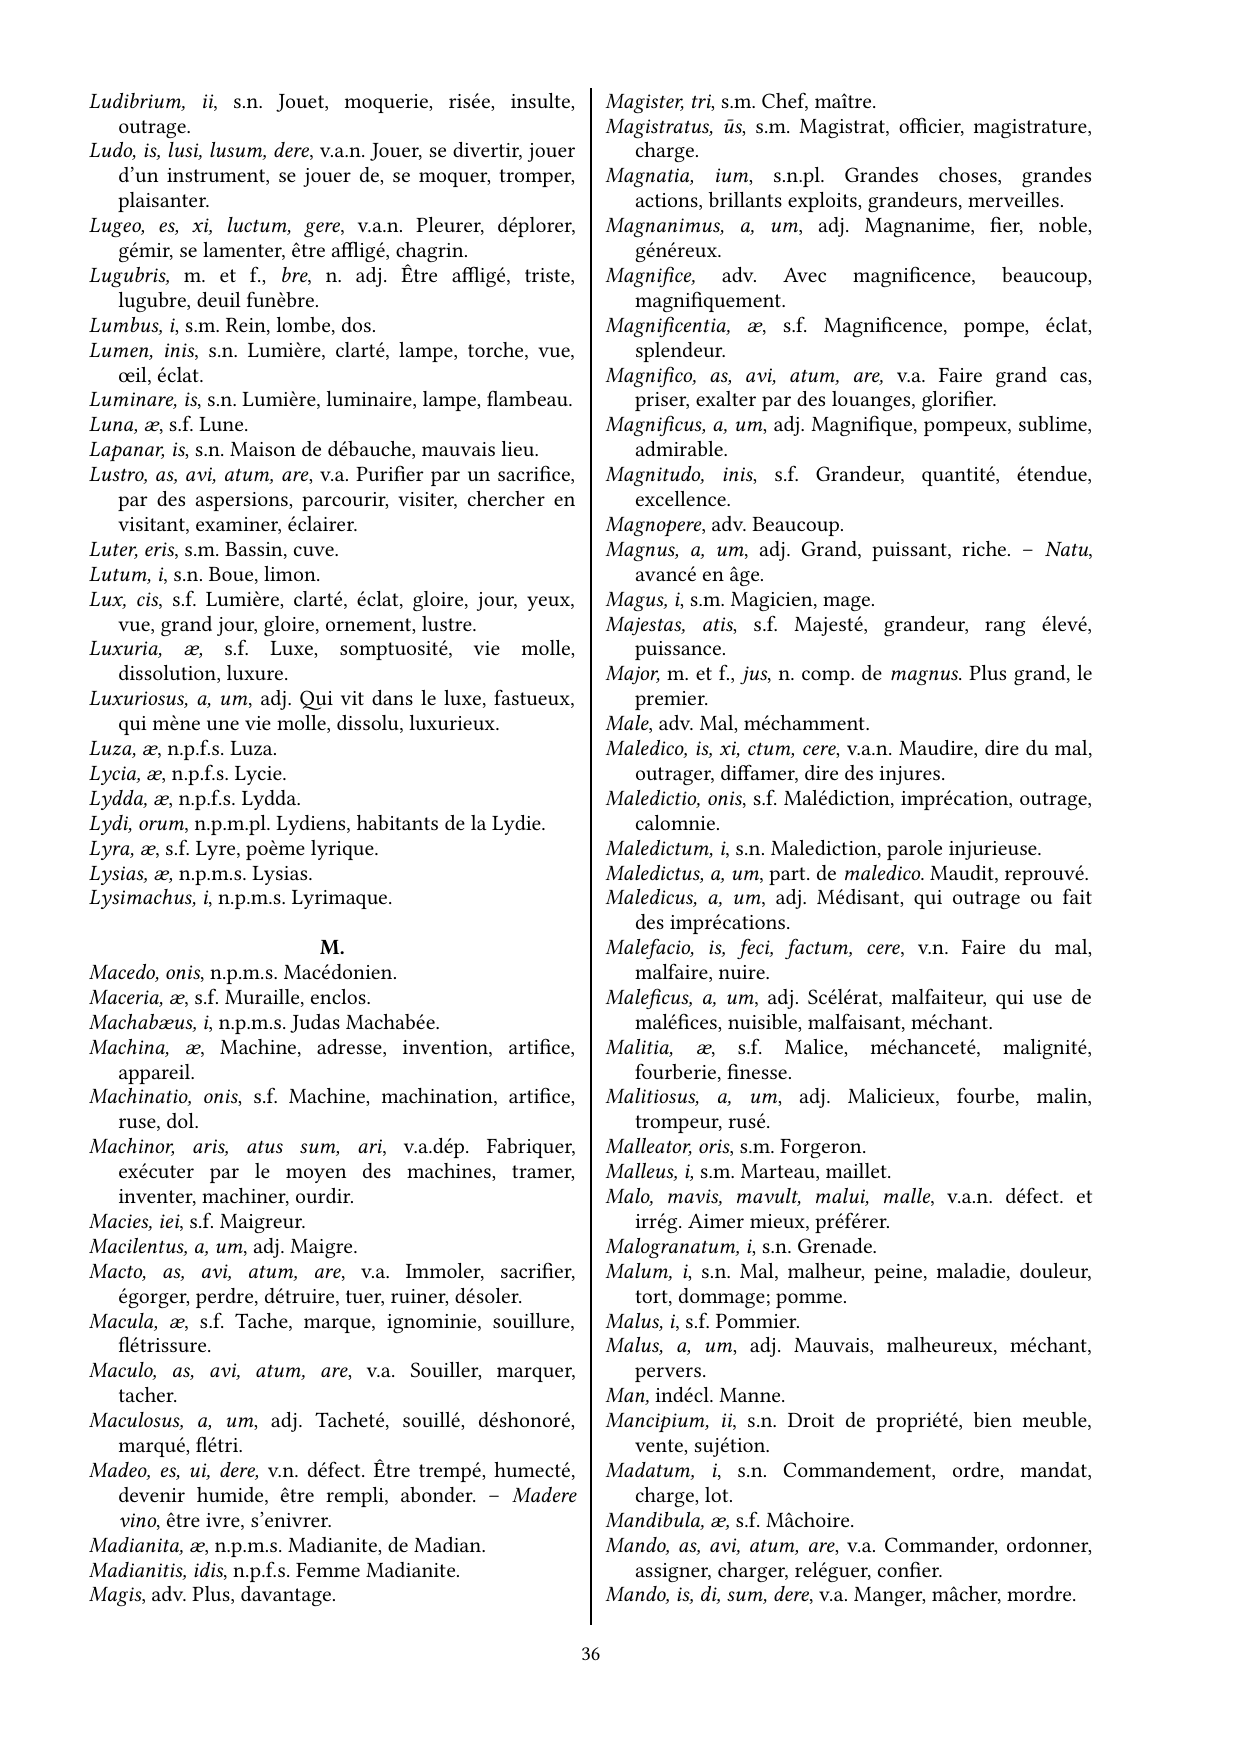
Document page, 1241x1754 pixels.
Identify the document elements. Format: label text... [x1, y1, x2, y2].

text Maleficus, a, um, adj. Scélérat, malfaiteur, qui use de maléfices, nuisible, malfaisant, méchant. [605, 985, 1093, 1034]
text Maledicus, a, um, adj. Médisant, qui outrage ou fait des imprécations. [605, 885, 1093, 935]
text Malus, i, s.f. Pommier. [605, 1308, 1093, 1333]
text Lumen, inis, s.n. Lumière, clarté, lampe, torche, vue, œil, éclat. [88, 337, 576, 387]
text Lugubris, m. et f., bre, n. adj. Être affligé, triste, lugubre, deuil funèbre. [88, 263, 576, 313]
text Magnifice, adv. Avec magnificence, beaucoup, magnifiquement. [605, 263, 1093, 313]
text Maculo, as, avi, atum, are, v.a. Souiller, marquer, tacher. [88, 1358, 576, 1408]
text Magistratus, ūs, s.m. Magistrat, officier, magistrature, charge. [605, 113, 1093, 163]
text Male, adv. Mal, méchamment. [605, 711, 1093, 736]
text Ludibrium, ii, s.n. Jouet, moquerie, risée, insulte, outrage. [88, 88, 576, 138]
text Lumbus, i, s.m. Rein, lombe, dos. [88, 313, 576, 337]
text Machabæus, i, n.p.m.s. Judas Machabée. [88, 1010, 576, 1034]
text Maledictum, i, s.n. Malediction, parole injurieuse. [605, 835, 1093, 860]
text Man, indécl. Manne. [605, 1383, 1093, 1408]
text Macilentus, a, um, adj. Maigre. [88, 1234, 576, 1259]
text Maledictio, onis, s.f. Malédiction, imprécation, outrage, calomnie. [605, 786, 1093, 835]
text Magister, tri, s.m. Chef, maître. [605, 88, 1093, 113]
text Lysias, æ, n.p.m.s. Lysias. [88, 860, 576, 885]
text Lustro, as, avi, atum, are, v.a. Purifier par un sacrifice, par des aspersions, parcourir, visiter, chercher en visitant, examiner, éclairer. [88, 462, 576, 537]
text Magis, adv. Plus, davantage. [88, 1582, 576, 1607]
text Mandibula, æ, s.f. Mâchoire. [605, 1508, 1093, 1532]
text Malitia, æ, s.f. Malice, méchanceté, malignité, fourberie, finesse. [605, 1034, 1093, 1084]
text Luminare, is, s.n. Lumière, luminaire, lampe, flambeau. [88, 387, 576, 412]
text Mando, is, di, sum, dere, v.a. Manger, mâcher, mordre. [605, 1582, 1093, 1607]
text Major, m. et f., jus, n. comp. de magnus. Plus grand, le premier. [605, 661, 1093, 711]
text Madeo, es, ui, dere, v.n. défect. Être trempé, humecté, devenir humide, être rempli, abonder. – Madere vino, être ivre, s’enivrer. [88, 1458, 576, 1532]
text Madatum, i, s.n. Commandement, ordre, mandat, charge, lot. [605, 1458, 1093, 1508]
text Madianita, æ, n.p.m.s. Madianite, de Madian. [88, 1532, 576, 1557]
text Maceria, æ, s.f. Muraille, enclos. [88, 985, 576, 1010]
text Maledictus, a, um, part. de maledico. Maudit, reprouvé. [605, 860, 1093, 885]
text Macto, as, avi, atum, are, v.a. Immoler, sacrifier, égorger, perdre, détruire, tuer, ruiner, désoler. [88, 1259, 576, 1308]
text Mando, as, avi, atum, are, v.a. Commander, ordonner, assigner, charger, reléguer, confier. [605, 1532, 1093, 1582]
text Magnatia, ium, s.n.pl. Grandes choses, grandes actions, brillants exploits, grandeurs, merveilles. [605, 163, 1093, 213]
text Luter, eris, s.m. Bassin, cuve. [88, 537, 576, 562]
text Magnus, a, um, adj. Grand, puissant, riche. – Natu, avancé en âge. [605, 537, 1093, 586]
text Lapanar, is, s.n. Maison de débauche, mauvais lieu. [88, 437, 576, 462]
text Machinor, aris, atus sum, ari, v.a.dép. Fabriquer, exécuter par le moyen des machines, tramer, inventer, machiner, ourdir. [88, 1134, 576, 1209]
text Macula, æ, s.f. Tache, marque, ignominie, souillure, flétrissure. [88, 1308, 576, 1358]
text Magnificentia, æ, s.f. Magnificence, pompe, éclat, splendeur. [605, 313, 1093, 362]
text Lyra, æ, s.f. Lyre, poème lyrique. [88, 835, 576, 860]
text Magnanimus, a, um, adj. Magnanime, fier, noble, généreux. [605, 213, 1093, 263]
text Lugeo, es, xi, luctum, gere, v.a.n. Pleurer, déplorer, gémir, se lamenter, être affligé, chagrin. [88, 213, 576, 263]
text Machinatio, onis, s.f. Machine, machination, artifice, ruse, dol. [88, 1084, 576, 1134]
text M. [88, 935, 576, 960]
text Lux, cis, s.f. Lumière, clarté, éclat, gloire, jour, yeux, vue, grand jour, gloire, ornement, lustre. [88, 586, 576, 636]
text Malitiosus, a, um, adj. Malicieux, fourbe, malin, trompeur, rusé. [605, 1084, 1093, 1134]
text Maculosus, a, um, adj. Tacheté, souillé, déshonoré, marqué, flétri. [88, 1408, 576, 1458]
text Machina, æ, Machine, adresse, invention, artifice, appareil. [88, 1034, 576, 1084]
text Lydda, æ, n.p.f.s. Lydda. [88, 786, 576, 811]
text Majestas, atis, s.f. Majesté, grandeur, rang élevé, puissance. [605, 611, 1093, 661]
text Ludo, is, lusi, lusum, dere, v.a.n. Jouer, se divertir, jouer d’un instrument, se jouer de, se moquer, tromper, plaisanter. [88, 138, 576, 213]
text Maledico, is, xi, ctum, cere, v.a.n. Maudire, dire du mal, outrager, diffamer, dire des injures. [605, 736, 1093, 786]
text Lydi, orum, n.p.m.pl. Lydiens, habitants de la Lydie. [88, 811, 576, 835]
text Luza, æ, n.p.f.s. Luza. [88, 736, 576, 761]
text Malum, i, s.n. Mal, malheur, peine, maladie, douleur, tort, dommage; pomme. [605, 1259, 1093, 1308]
text Magnitudo, inis, s.f. Grandeur, quantité, étendue, excellence. [605, 462, 1093, 512]
text Luna, æ, s.f. Lune. [88, 412, 576, 437]
text Lysimachus, i, n.p.m.s. Lyrimaque. [88, 885, 576, 910]
text Magus, i, s.m. Magicien, mage. [605, 586, 1093, 611]
text Lutum, i, s.n. Boue, limon. [88, 562, 576, 586]
text Magnopere, adv. Beaucoup. [605, 512, 1093, 537]
text Macedo, onis, n.p.m.s. Macédonien. [88, 960, 576, 985]
text Malleator, oris, s.m. Forgeron. [605, 1134, 1093, 1159]
text Luxuriosus, a, um, adj. Qui vit dans le luxe, fastueux, qui mène une vie molle, dissolu, luxurieux. [88, 686, 576, 736]
text Malus, a, um, adj. Mauvais, malheureux, méchant, pervers. [605, 1333, 1093, 1383]
text Mancipium, ii, s.n. Droit de propriété, bien meuble, vente, sujétion. [605, 1408, 1093, 1458]
text Luxuria, æ, s.f. Luxe, somptuosité, vie molle, dissolution, luxure. [88, 636, 576, 686]
text Malo, mavis, mavult, malui, malle, v.a.n. défect. et irrég. Aimer mieux, préférer. [605, 1184, 1093, 1234]
text Macies, iei, s.f. Maigreur. [88, 1209, 576, 1234]
text Madianitis, idis, n.p.f.s. Femme Madianite. [88, 1557, 576, 1582]
text Malogranatum, i, s.n. Grenade. [605, 1234, 1093, 1259]
text Malefacio, is, feci, factum, cere, v.n. Faire du mal, malfaire, nuire. [605, 935, 1093, 985]
text Lycia, æ, n.p.f.s. Lycie. [88, 761, 576, 786]
text Magnificus, a, um, adj. Magnifique, pompeux, sublime, admirable. [605, 412, 1093, 462]
text Magnifico, as, avi, atum, are, v.a. Faire grand cas, priser, exalter par des louanges, glorifier. [605, 362, 1093, 412]
text Malleus, i, s.m. Marteau, maillet. [605, 1159, 1093, 1184]
